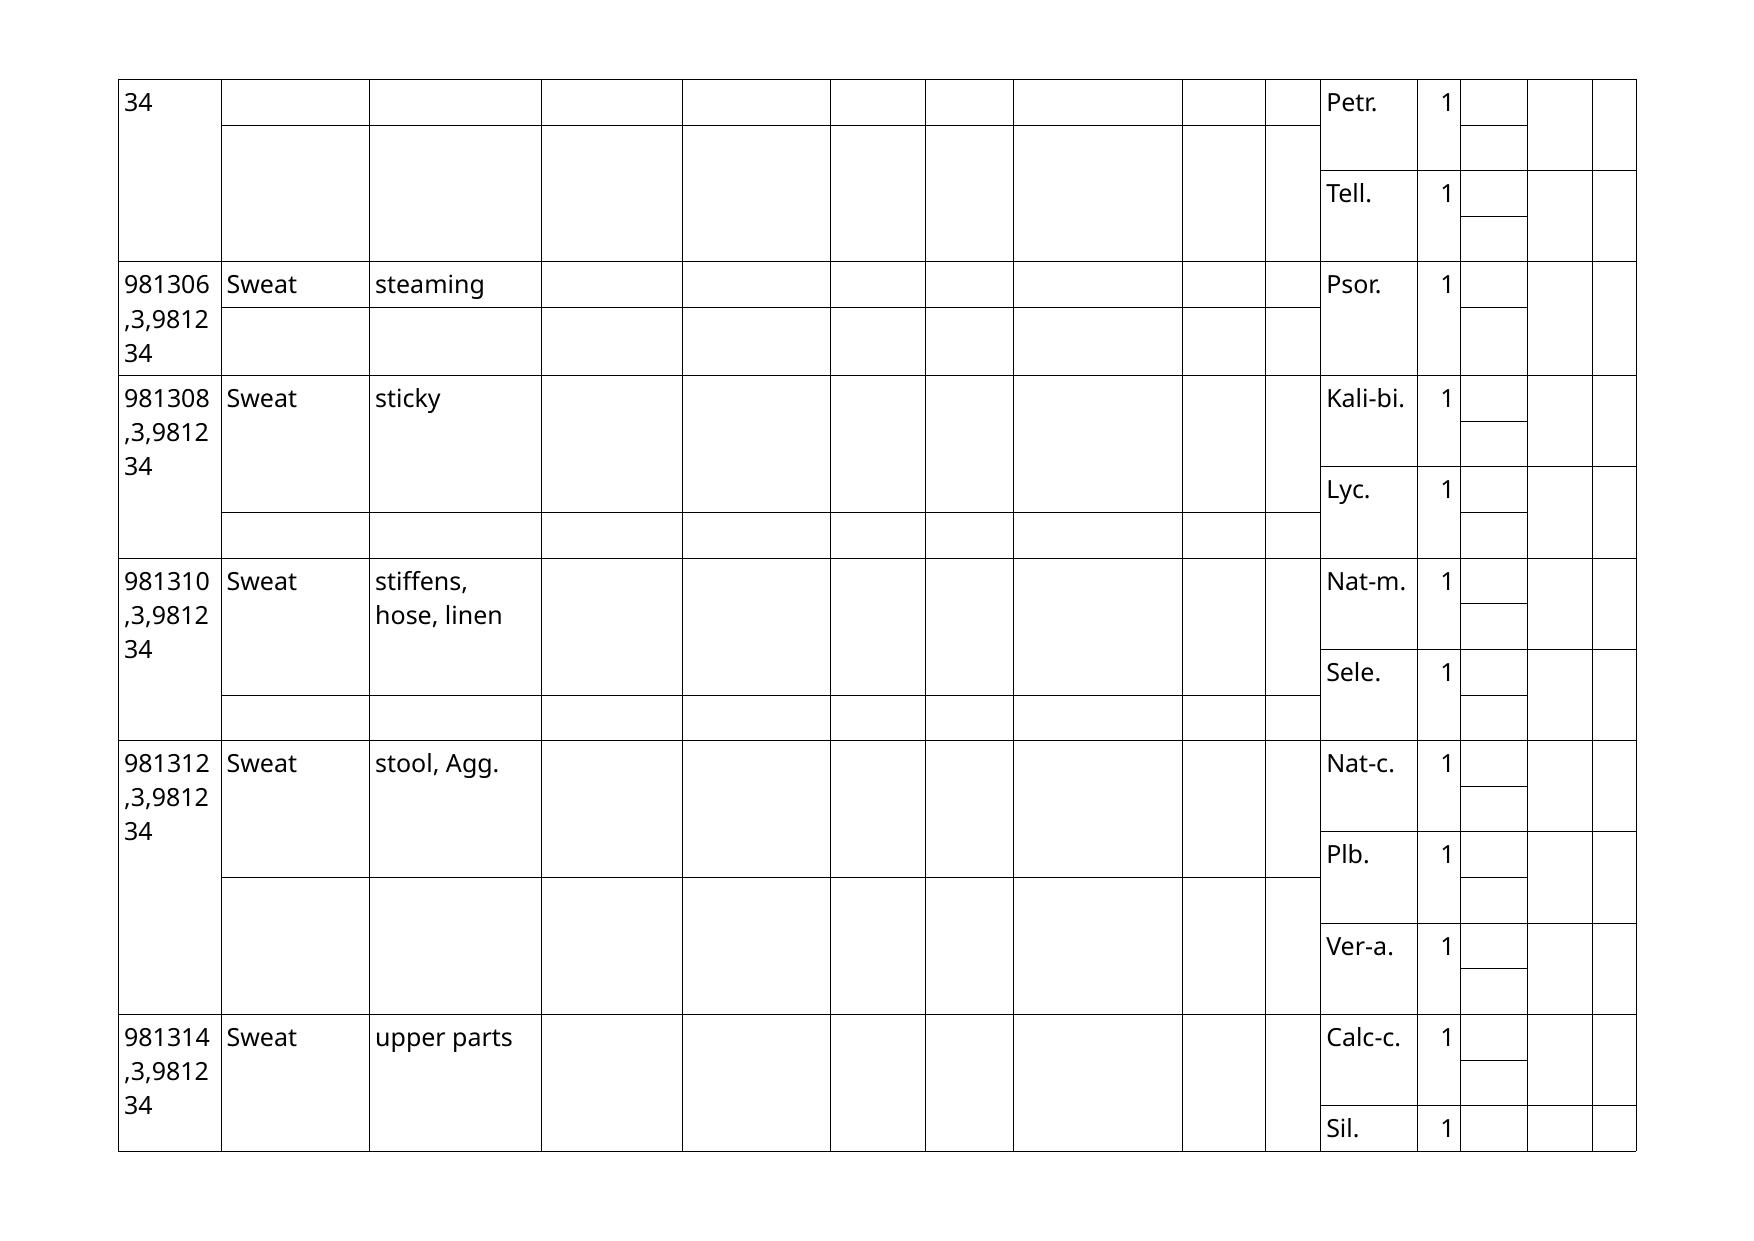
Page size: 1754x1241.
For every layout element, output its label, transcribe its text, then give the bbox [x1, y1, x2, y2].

table_cell [1014, 696, 1182, 740]
table_cell [1266, 308, 1320, 375]
table_cell Sweat [222, 741, 369, 877]
table_cell [542, 376, 682, 512]
table_cell [1593, 832, 1636, 923]
table_cell [370, 308, 541, 375]
table_cell 981308,3,981234 [119, 376, 221, 558]
table_cell [222, 308, 369, 375]
table_cell [926, 878, 1013, 1014]
table_cell 1 [1418, 832, 1460, 923]
table_cell [370, 878, 541, 1014]
table_cell [1461, 696, 1527, 740]
table_cell [1528, 741, 1592, 831]
table_cell [1014, 126, 1182, 261]
table_cell [831, 1015, 925, 1151]
table_cell [1461, 969, 1527, 1014]
table_cell [926, 126, 1013, 261]
table_cell [1461, 878, 1527, 923]
table_cell [1528, 171, 1592, 261]
table_cell [683, 376, 830, 512]
table_cell upper parts [370, 1015, 541, 1151]
table_cell [683, 126, 830, 261]
table_cell [1266, 376, 1320, 512]
table_cell [1461, 513, 1527, 558]
table_cell [370, 126, 541, 261]
table_cell [1528, 376, 1592, 466]
table_cell [1014, 80, 1182, 124]
table_cell Petr. [1321, 80, 1417, 170]
table_cell [1183, 262, 1265, 307]
table_cell [831, 741, 925, 877]
table_cell [1183, 878, 1265, 1014]
table_cell [1528, 262, 1592, 375]
table_cell stool, Agg. [370, 741, 541, 877]
table_cell [1014, 741, 1182, 877]
table_cell [1014, 559, 1182, 694]
table_cell [1183, 741, 1265, 877]
table_cell [1528, 650, 1592, 740]
table_cell [370, 696, 541, 740]
table_cell Sweat [222, 262, 369, 307]
table_cell Sele. [1321, 650, 1417, 740]
table_cell [1528, 80, 1592, 170]
table_cell Sil. [1321, 1106, 1417, 1151]
table_cell [542, 696, 682, 740]
table_cell [1014, 878, 1182, 1014]
table_cell [1461, 262, 1527, 307]
table_cell 1 [1418, 80, 1460, 170]
table_cell [1014, 308, 1182, 375]
table_cell [831, 126, 925, 261]
table_cell [1461, 924, 1527, 968]
table_cell [370, 513, 541, 558]
table_cell [1528, 1015, 1592, 1105]
table_cell 1 [1418, 1106, 1460, 1151]
table_cell [1528, 1106, 1592, 1151]
table_cell Nat-m. [1321, 559, 1417, 649]
table_cell 981306,3,981234 [119, 262, 221, 375]
table_cell [1528, 832, 1592, 923]
table_cell [926, 376, 1013, 512]
table_cell [926, 559, 1013, 694]
table_cell [1266, 513, 1320, 558]
table_cell [1266, 696, 1320, 740]
table_cell [1183, 513, 1265, 558]
table_cell [683, 1015, 830, 1151]
table_cell Tell. [1321, 171, 1417, 261]
table_cell [1593, 171, 1636, 261]
table_cell [1266, 262, 1320, 307]
table_cell [1528, 467, 1592, 558]
table_cell [683, 559, 830, 694]
table_cell [1593, 1106, 1636, 1151]
table_cell [542, 126, 682, 261]
table_cell [542, 878, 682, 1014]
table_cell [683, 513, 830, 558]
table_cell [683, 80, 830, 124]
table_cell [1461, 1106, 1527, 1151]
table_cell [926, 80, 1013, 124]
table_cell [1461, 1015, 1527, 1059]
table_cell [1593, 559, 1636, 649]
table_cell [1461, 376, 1527, 421]
table_cell [1266, 80, 1320, 124]
table_cell [542, 1015, 682, 1151]
table_cell [1266, 559, 1320, 694]
table_cell 1 [1418, 1015, 1460, 1105]
table_cell 34 [119, 80, 221, 261]
table_cell [1593, 262, 1636, 375]
table_cell steaming [370, 262, 541, 307]
table_cell [926, 308, 1013, 375]
table_cell Kali-bi. [1321, 376, 1417, 466]
table_cell [1461, 787, 1527, 831]
table_cell [831, 559, 925, 694]
table_cell [1461, 308, 1527, 375]
table_cell [542, 513, 682, 558]
table_cell [1593, 741, 1636, 831]
table_cell [1183, 696, 1265, 740]
table_cell 981310,3,981234 [119, 559, 221, 740]
table_cell [1461, 832, 1527, 877]
table_cell [1528, 559, 1592, 649]
table_cell [1461, 741, 1527, 786]
table_cell [683, 308, 830, 375]
table_cell [926, 513, 1013, 558]
table_cell [831, 308, 925, 375]
table_cell 1 [1418, 262, 1460, 375]
table_cell [1461, 422, 1527, 466]
table_cell [1266, 878, 1320, 1014]
table_cell [1461, 217, 1527, 261]
table_cell [1593, 1015, 1636, 1105]
table_cell [1014, 376, 1182, 512]
table_cell [222, 80, 369, 124]
table_cell [1183, 559, 1265, 694]
table_cell [222, 878, 369, 1014]
table_cell [831, 262, 925, 307]
table_cell 1 [1418, 924, 1460, 1014]
table_cell [683, 262, 830, 307]
table_cell [542, 741, 682, 877]
table_cell [222, 126, 369, 261]
table_cell [831, 696, 925, 740]
table_cell [1593, 924, 1636, 1014]
table_cell [222, 513, 369, 558]
table_cell Calc-c. [1321, 1015, 1417, 1105]
table_cell [1528, 924, 1592, 1014]
table_cell 1 [1418, 376, 1460, 466]
table_cell Ver-a. [1321, 924, 1417, 1014]
table_cell [1461, 171, 1527, 216]
table_cell 981314,3,981234 [119, 1015, 221, 1151]
table_cell Sweat [222, 376, 369, 512]
table_cell 1 [1418, 741, 1460, 831]
table_cell [542, 308, 682, 375]
table_cell [1183, 1015, 1265, 1151]
table_cell Psor. [1321, 262, 1417, 375]
table_cell [1461, 559, 1527, 603]
table_cell [926, 696, 1013, 740]
table_cell [542, 559, 682, 694]
table_cell [1461, 604, 1527, 649]
table_cell Plb. [1321, 832, 1417, 923]
table_cell Sweat [222, 1015, 369, 1151]
table_cell [542, 262, 682, 307]
table_cell [370, 80, 541, 124]
table_cell [1593, 467, 1636, 558]
table_cell [1014, 513, 1182, 558]
table_cell [926, 262, 1013, 307]
table_cell [926, 741, 1013, 877]
table_cell [1266, 1015, 1320, 1151]
table_cell [542, 80, 682, 124]
table_cell Sweat [222, 559, 369, 694]
table_cell [1461, 80, 1527, 124]
table_cell Nat-c. [1321, 741, 1417, 831]
table_cell [831, 513, 925, 558]
table_cell [222, 696, 369, 740]
table_cell [1266, 126, 1320, 261]
table_cell [683, 878, 830, 1014]
table_cell [1183, 308, 1265, 375]
table_cell [683, 741, 830, 877]
table_cell [1014, 1015, 1182, 1151]
table_cell [831, 878, 925, 1014]
table_cell [831, 376, 925, 512]
table_cell [683, 696, 830, 740]
table_cell [1593, 376, 1636, 466]
table_cell [1461, 126, 1527, 170]
table_cell [1461, 1061, 1527, 1105]
table_cell 1 [1418, 467, 1460, 558]
table_cell [1461, 650, 1527, 694]
table_cell [831, 80, 925, 124]
table_cell [1183, 126, 1265, 261]
table_cell 1 [1418, 171, 1460, 261]
table_cell [1183, 80, 1265, 124]
table_cell [1461, 467, 1527, 512]
table_cell Lyc. [1321, 467, 1417, 558]
table_cell sticky [370, 376, 541, 512]
table_cell stiffens, hose, linen [370, 559, 541, 694]
table_cell [1593, 650, 1636, 740]
table_cell 1 [1418, 559, 1460, 649]
table_cell 1 [1418, 650, 1460, 740]
table_cell [1593, 80, 1636, 170]
table_cell [1183, 376, 1265, 512]
table_cell [1266, 741, 1320, 877]
table_cell 981312,3,981234 [119, 741, 221, 1014]
table_cell [1014, 262, 1182, 307]
table_cell [926, 1015, 1013, 1151]
